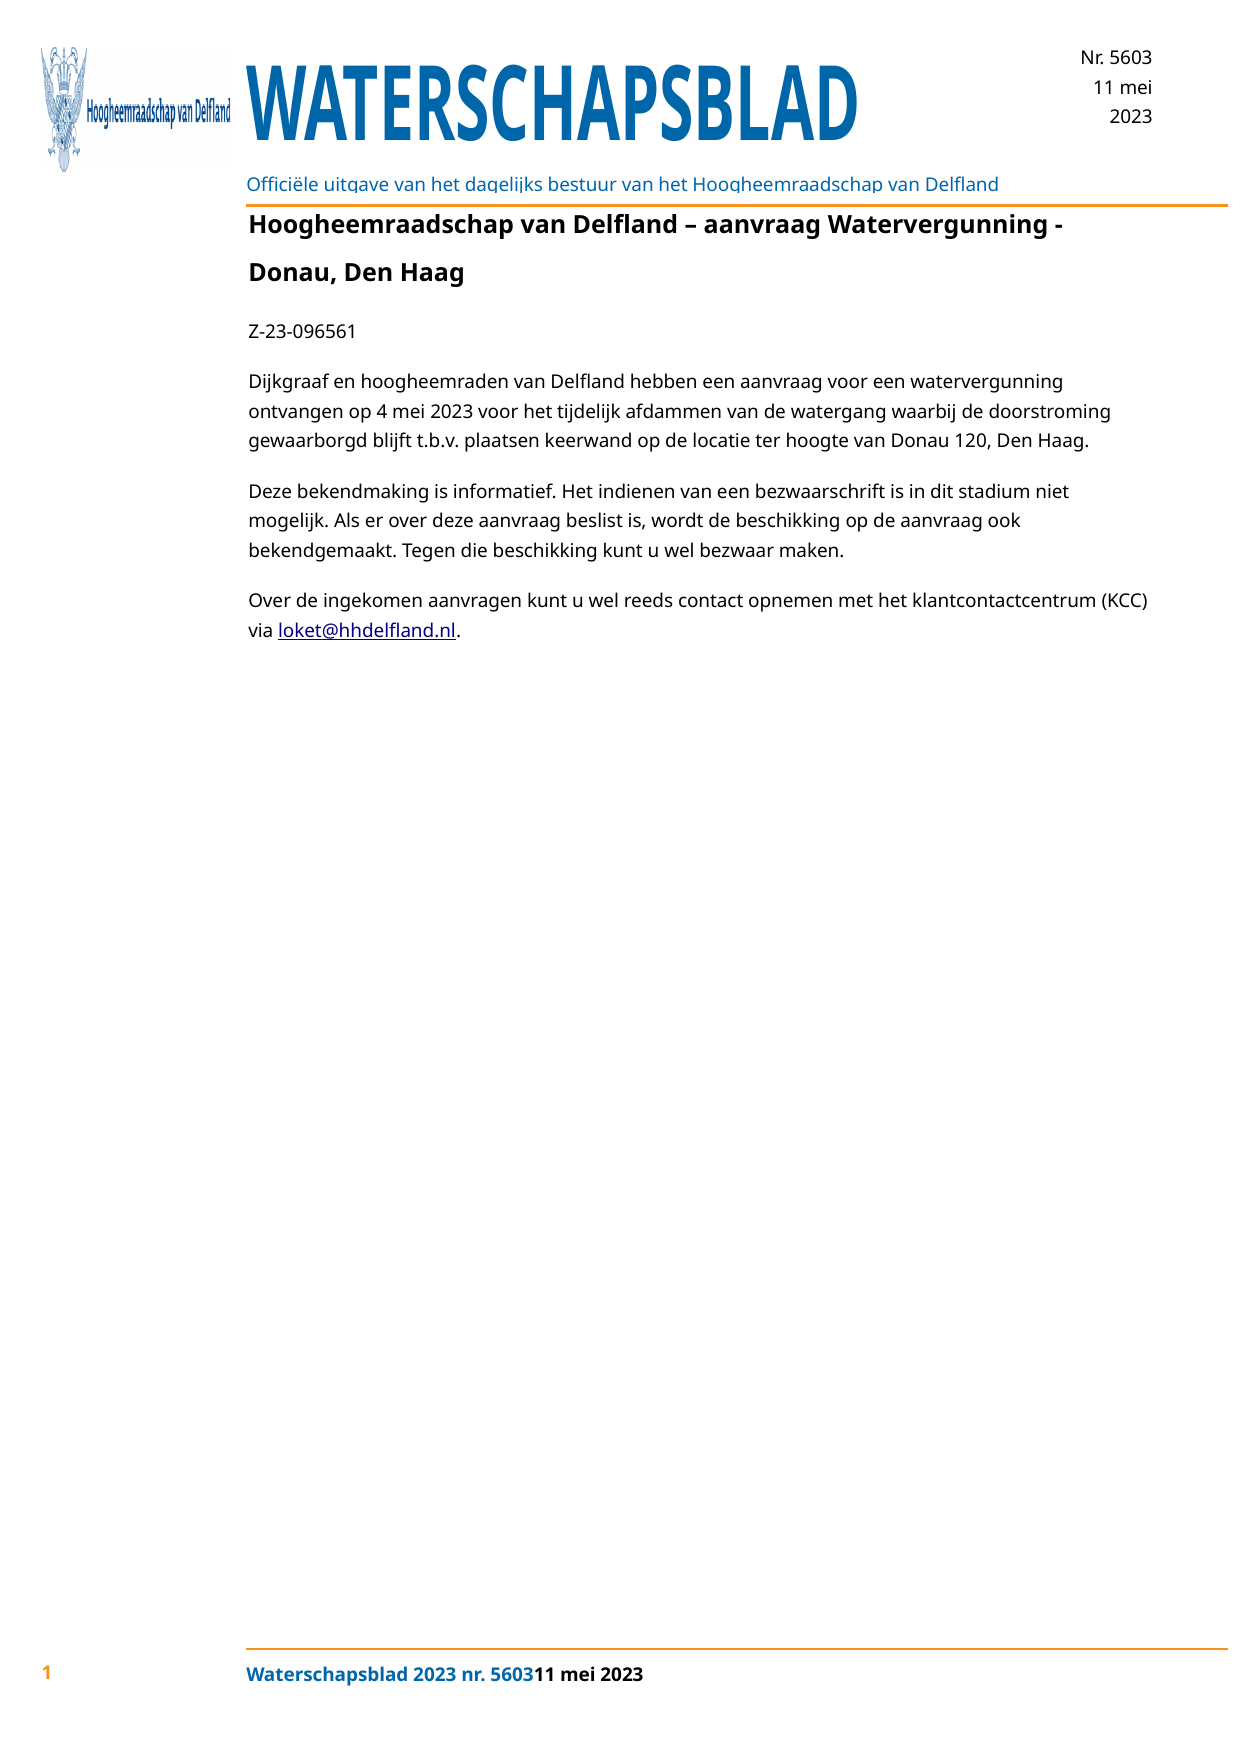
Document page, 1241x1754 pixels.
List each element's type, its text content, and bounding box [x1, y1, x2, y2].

picture [41, 47, 231, 172]
text Z-23-096561 [248, 318, 1152, 344]
text Deze bekendmaking is informatief. Het indienen van een bezwaarschrift is in dit stadium niet mogelijk. Als er over deze aanvraag beslist is, wordt de beschikking op de aanvraag ook bekendgemaakt. Tegen die beschikking kunt u wel bezwaar maken. [248, 478, 1152, 563]
text Over de ingekomen aanvragen kunt u wel reeds contact opnemen met het klantcontactcentrum (KCC) via loket@hhdelfland.nl. [248, 587, 1152, 643]
text Hoogheemraadschap van Delfland – aanvraag Watervergunning - Donau, Den Haag [248, 207, 1152, 288]
text Dijkgraaf en hoogheemraden van Delfland hebben een aanvraag voor een watervergunning ontvangen op 4 mei 2023 voor het tijdelijk afdammen van de watergang waarbij de doorstroming gewaarborgd blijft t.b.v. plaatsen keerwand op de locatie ter hoogte van Donau 120, Den Haag. [248, 368, 1152, 453]
